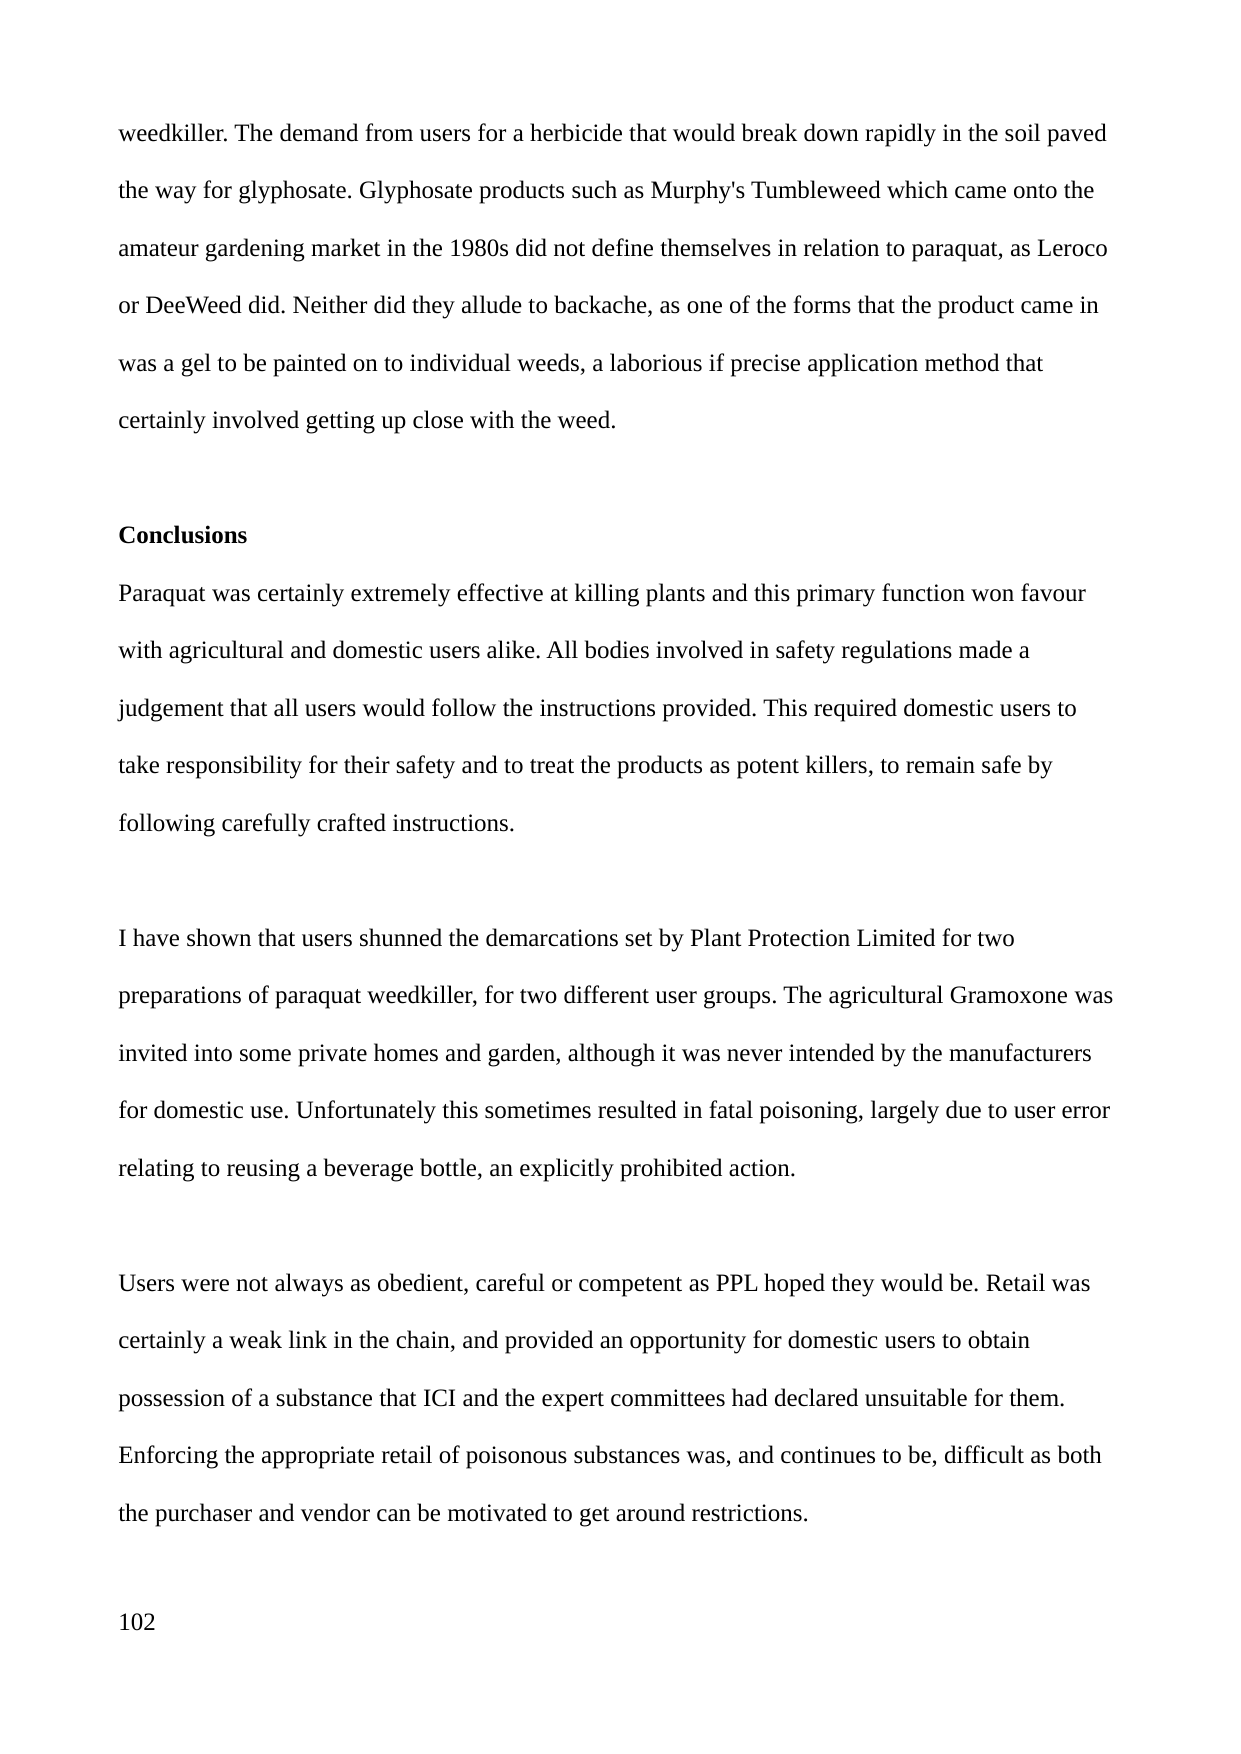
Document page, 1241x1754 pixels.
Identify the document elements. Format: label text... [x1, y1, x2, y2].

text Paraquat was certainly extremely effective at killing plants and this primary function won favour with agricultural and domestic users alike. All bodies involved in safety regulations made a judgement that all users would follow the instructions provided. This required domestic users to take responsibility for their safety and to treat the products as potent killers, to remain safe by following carefully crafted instructions. [118, 578, 1122, 837]
text Conclusions [118, 521, 1122, 549]
text Users were not always as obedient, careful or competent as PPL hoped they would be. Retail was certainly a weak link in the chain, and provided an opportunity for domestic users to obtain possession of a substance that ICI and the expert committees had declared unsuitable for them. Enforcing the appropriate retail of poisonous substances was, and continues to be, difficult as both the purchaser and vendor can be motivated to get around restrictions. [118, 1268, 1122, 1527]
text weedkiller. The demand from users for a herbicide that would break down rapidly in the soil paved the way for glyphosate. Glyphosate products such as Murphy's Tumbleweed which came onto the amateur gardening market in the 1980s did not define themselves in relation to paraquat, as Leroco or DeeWeed did. Neither did they allude to backache, as one of the forms that the product came in was a gel to be painted on to individual weeds, a laborious if precise application method that certainly involved getting up close with the weed. [118, 118, 1122, 434]
text I have shown that users shunned the demarcations set by Plant Protection Limited for two preparations of paraquat weedkiller, for two different user groups. The agricultural Gramoxone was invited into some private homes and garden, although it was never intended by the manufacturers for domestic use. Unfortunately this sometimes resulted in fatal poisoning, largely due to user error relating to reusing a beverage bottle, an explicitly prohibited action. [118, 923, 1122, 1182]
